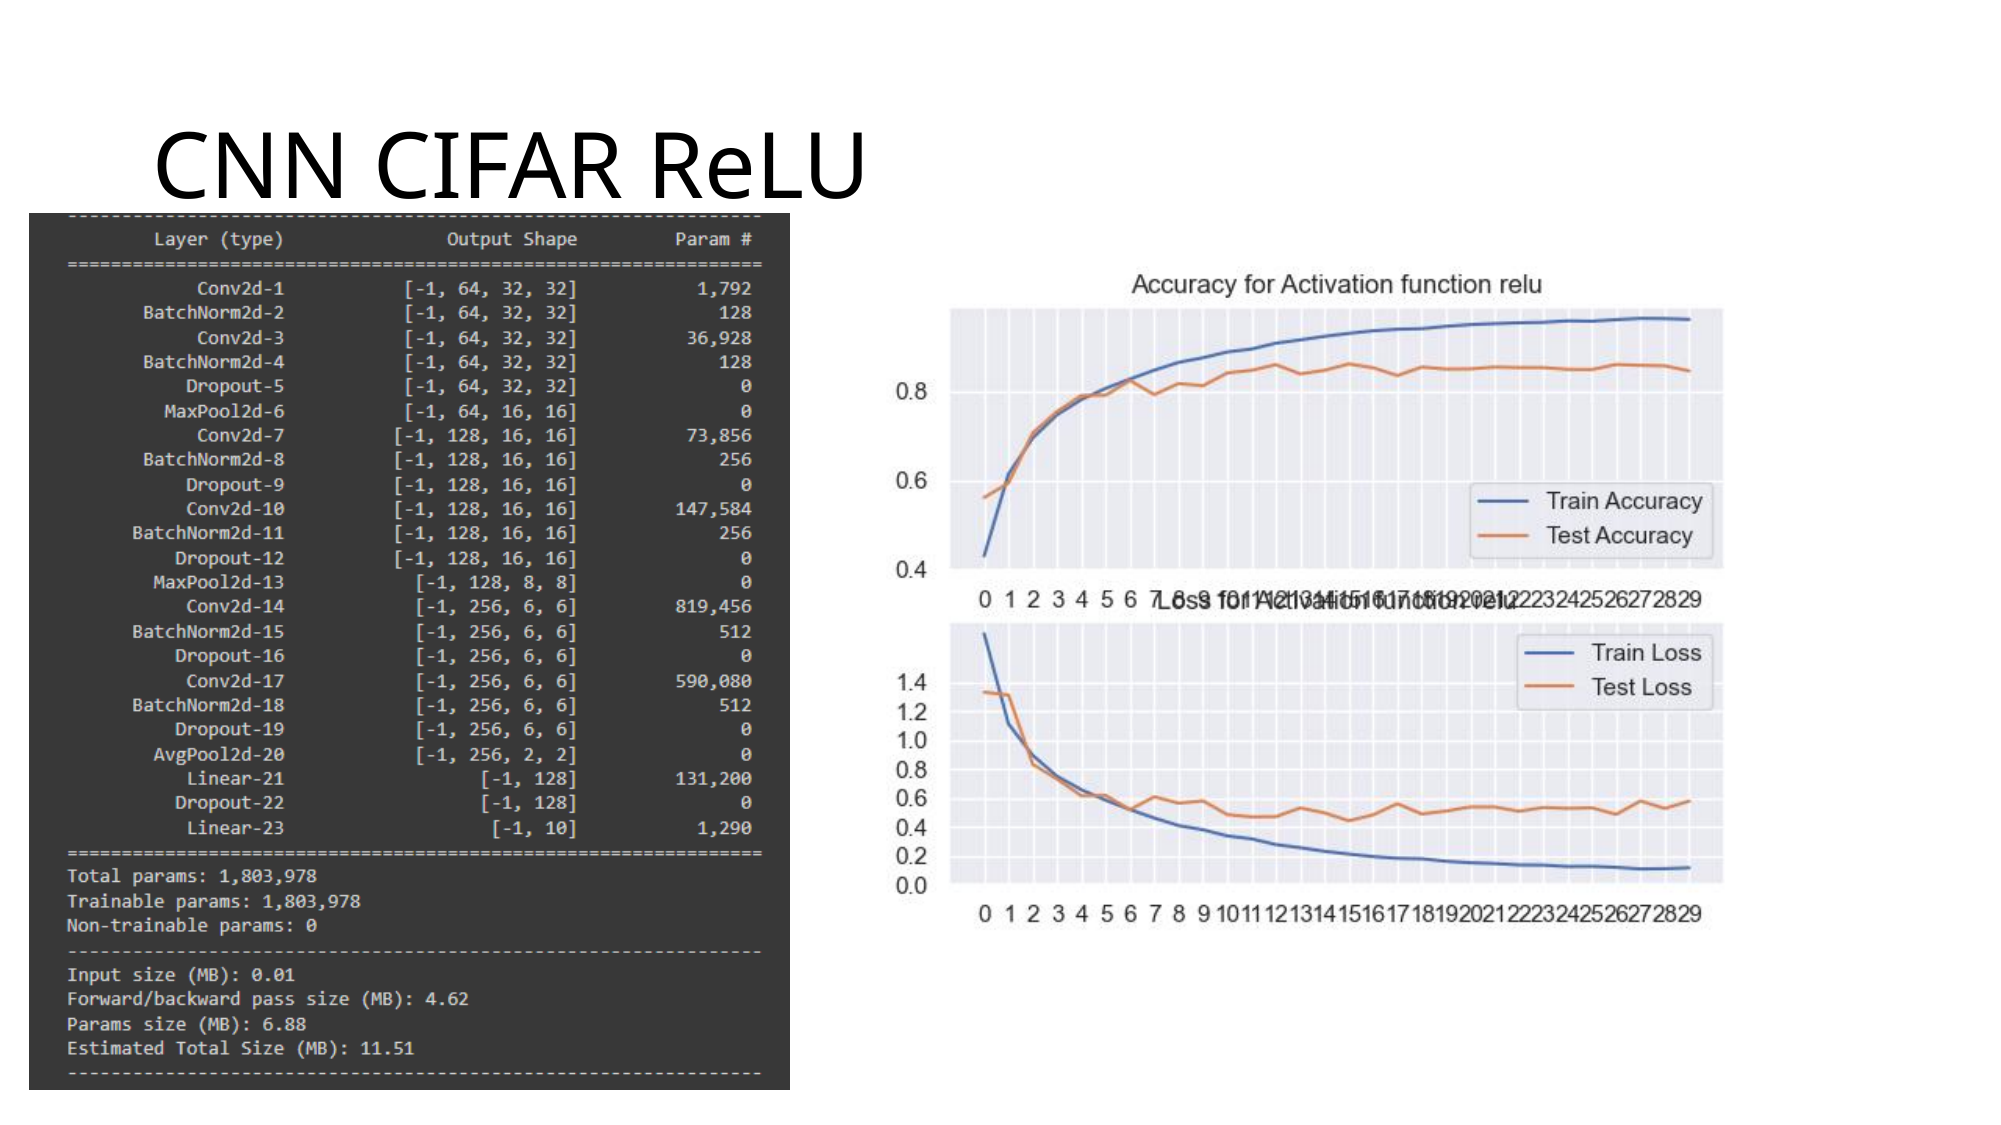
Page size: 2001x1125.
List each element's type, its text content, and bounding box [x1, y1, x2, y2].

title CNN CIFAR ReLU [137, 59, 1863, 278]
picture [29, 213, 790, 1090]
picture [846, 248, 1806, 952]
